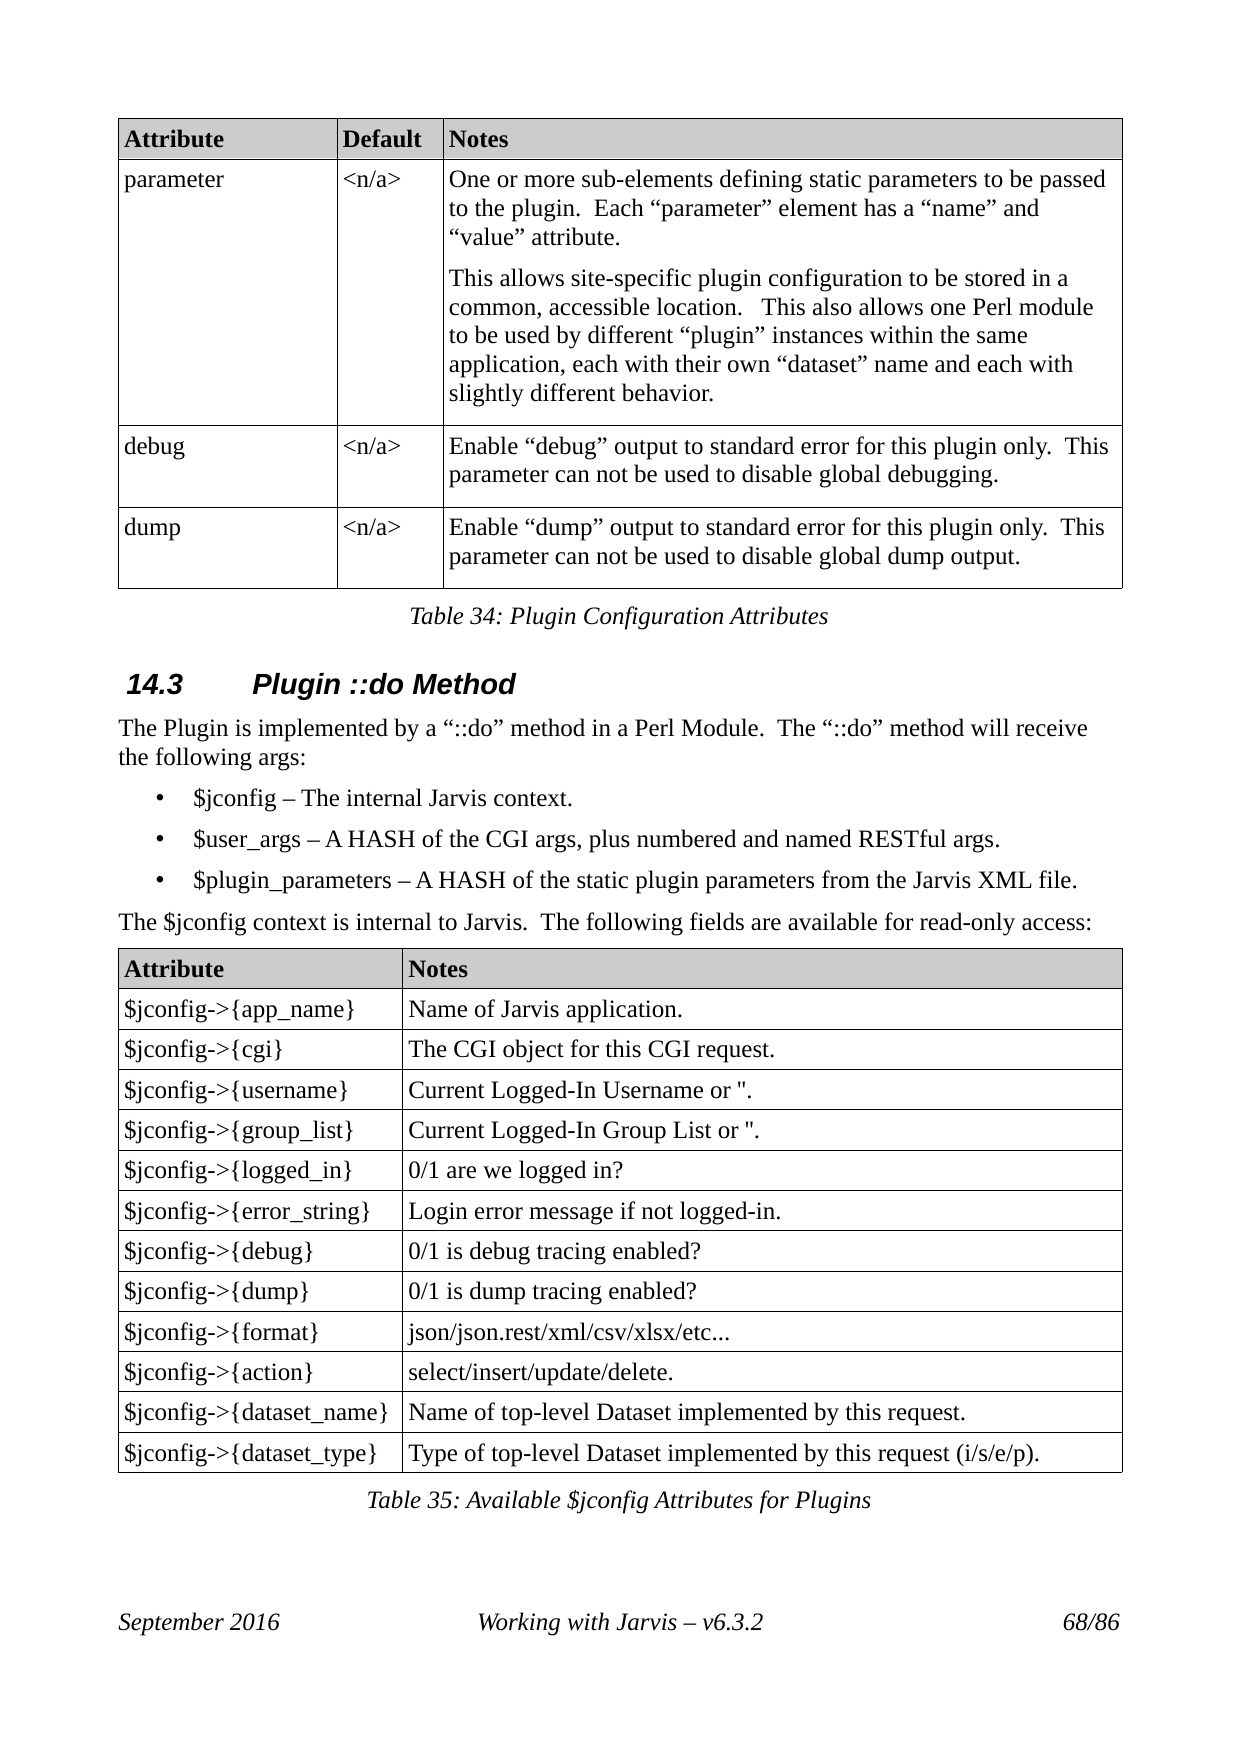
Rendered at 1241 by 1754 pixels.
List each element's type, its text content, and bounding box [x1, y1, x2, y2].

table_cell $jconfig->{dataset_name} [119, 1392, 402, 1432]
table_cell $jconfig->{logged_in} [119, 1151, 402, 1190]
table_cell $jconfig->{action} [119, 1352, 402, 1391]
list $jconfig – The internal Jarvis context. [156, 783, 1122, 812]
table_cell One or more sub-elements defining static parameters to be passed to the plugin. Each “parameter” element has a “name” and “value” attribute. This allows site-specific plugin configuration to be stored in a common, accessible location. This also allows one Perl module to be used by different “plugin” instances within the same application, each with their own “dataset” name and each with slightly different behavior. [444, 160, 1122, 425]
table_cell Current Logged-In Username or ''. [403, 1070, 1122, 1109]
table_cell $jconfig->{error_string} [119, 1191, 402, 1230]
subtitle Plugin ::do Method [118, 667, 1122, 701]
table_cell select/insert/update/delete. [403, 1352, 1122, 1391]
text Table 35: Available $jconfig Attributes for Plugins [118, 1485, 1122, 1513]
table_cell <n/a> [338, 426, 443, 507]
table_cell $jconfig->{dump} [119, 1272, 402, 1311]
table_cell Login error message if not logged-in. [403, 1191, 1122, 1230]
table_header Notes [444, 119, 1122, 158]
table_cell The CGI object for this CGI request. [403, 1030, 1122, 1069]
text Table 34: Plugin Configuration Attributes [118, 601, 1122, 629]
list $user_args – A HASH of the CGI args, plus numbered and named RESTful args. [156, 824, 1122, 853]
table_cell Enable “debug” output to standard error for this plugin only. This parameter can not be used to disable global debugging. [444, 426, 1122, 507]
table_cell $jconfig->{username} [119, 1070, 402, 1109]
text The $jconfig context is internal to Jarvis. The following fields are available for read-only access: [118, 907, 1122, 936]
table_cell parameter [119, 160, 337, 425]
table_cell $jconfig->{app_name} [119, 989, 402, 1029]
table_cell Name of Jarvis application. [403, 989, 1122, 1029]
table_cell debug [119, 426, 337, 507]
table_cell 0/1 is debug tracing enabled? [403, 1231, 1122, 1271]
table_cell $jconfig->{cgi} [119, 1030, 402, 1069]
table_cell $jconfig->{dataset_type} [119, 1433, 402, 1472]
table_cell dump [119, 508, 337, 588]
table_cell json/json.rest/xml/csv/xlsx/etc... [403, 1312, 1122, 1351]
table_cell 0/1 are we logged in? [403, 1151, 1122, 1190]
table_cell Name of top-level Dataset implemented by this request. [403, 1392, 1122, 1432]
table_cell $jconfig->{group_list} [119, 1110, 402, 1149]
table_cell Enable “dump” output to standard error for this plugin only. This parameter can not be used to disable global dump output. [444, 508, 1122, 588]
table_cell <n/a> [338, 160, 443, 425]
table_header Attribute [119, 119, 337, 158]
table_cell <n/a> [338, 508, 443, 588]
table_cell 0/1 is dump tracing enabled? [403, 1272, 1122, 1311]
table_cell Current Logged-In Group List or ''. [403, 1110, 1122, 1149]
list $plugin_parameters – A HASH of the static plugin parameters from the Jarvis XML file. [156, 866, 1122, 894]
table_header Default [338, 119, 443, 158]
text The Plugin is implemented by a “::do” method in a Perl Module. The “::do” method will receive the following args: [118, 713, 1122, 771]
table_header Notes [403, 949, 1122, 988]
table_cell $jconfig->{debug} [119, 1231, 402, 1271]
table_cell Type of top-level Dataset implemented by this request (i/s/e/p). [403, 1433, 1122, 1472]
table_header Attribute [119, 949, 402, 988]
table_cell $jconfig->{format} [119, 1312, 402, 1351]
